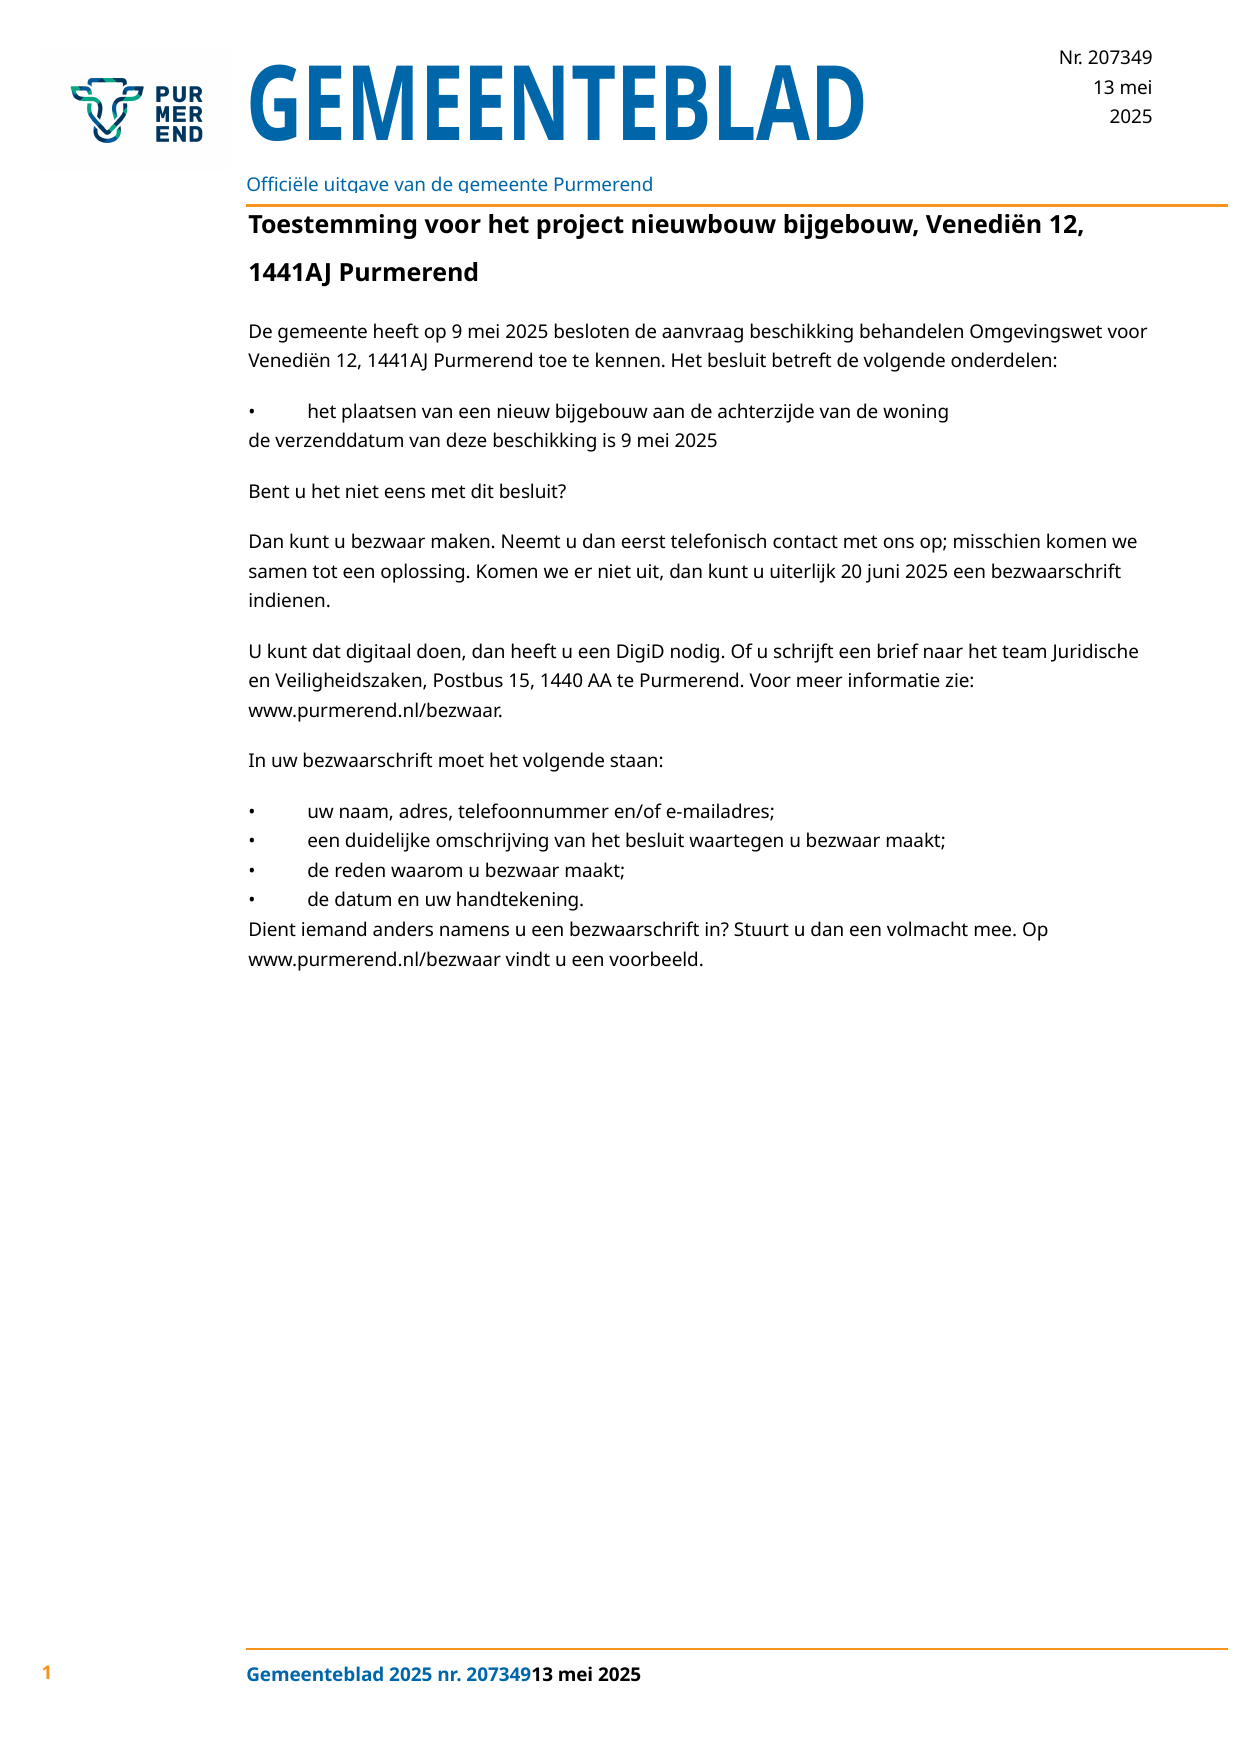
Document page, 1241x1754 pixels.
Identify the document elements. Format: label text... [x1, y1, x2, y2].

text U kunt dat digitaal doen, dan heeft u een DigiD nodig. Of u schrijft een brief naar het team Juridische en Veiligheidszaken, Postbus 15, 1440 AA te Purmerend. Voor meer informatie zie: www.purmerend.nl/bezwaar. [248, 638, 1152, 723]
text Toestemming voor het project nieuwbouw bijgebouw, Venediën 12, 1441AJ Purmerend [248, 207, 1152, 288]
list de datum en uw handtekening. [248, 887, 1152, 912]
list een duidelijke omschrijving van het besluit waartegen u bezwaar maakt; [248, 827, 1152, 853]
text Bent u het niet eens met dit besluit? [248, 478, 1152, 504]
list het plaatsen van een nieuw bijgebouw aan de achterzijde van de woning [248, 398, 1152, 424]
text In uw bezwaarschrift moet het volgende staan: [248, 747, 1152, 773]
list de reden waarom u bezwaar maakt; [248, 857, 1152, 883]
picture [41, 47, 231, 172]
list uw naam, adres, telefoonnummer en/of e-mailadres; [248, 798, 1152, 824]
text de verzenddatum van deze beschikking is 9 mei 2025 [248, 427, 1152, 453]
text Dan kunt u bezwaar maken. Neemt u dan eerst telefonisch contact met ons op; misschien komen we samen tot een oplossing. Komen we er niet uit, dan kunt u uiterlijk 20 juni 2025 een bezwaarschrift indienen. [248, 528, 1152, 613]
text De gemeente heeft op 9 mei 2025 besloten de aanvraag beschikking behandelen Omgevingswet voor Venediën 12, 1441AJ Purmerend toe te kennen. Het besluit betreft de volgende onderdelen: [248, 318, 1152, 373]
text Dient iemand anders namens u een bezwaarschrift in? Stuurt u dan een volmacht mee. Op www.purmerend.nl/bezwaar vindt u een voorbeeld. [248, 916, 1152, 972]
